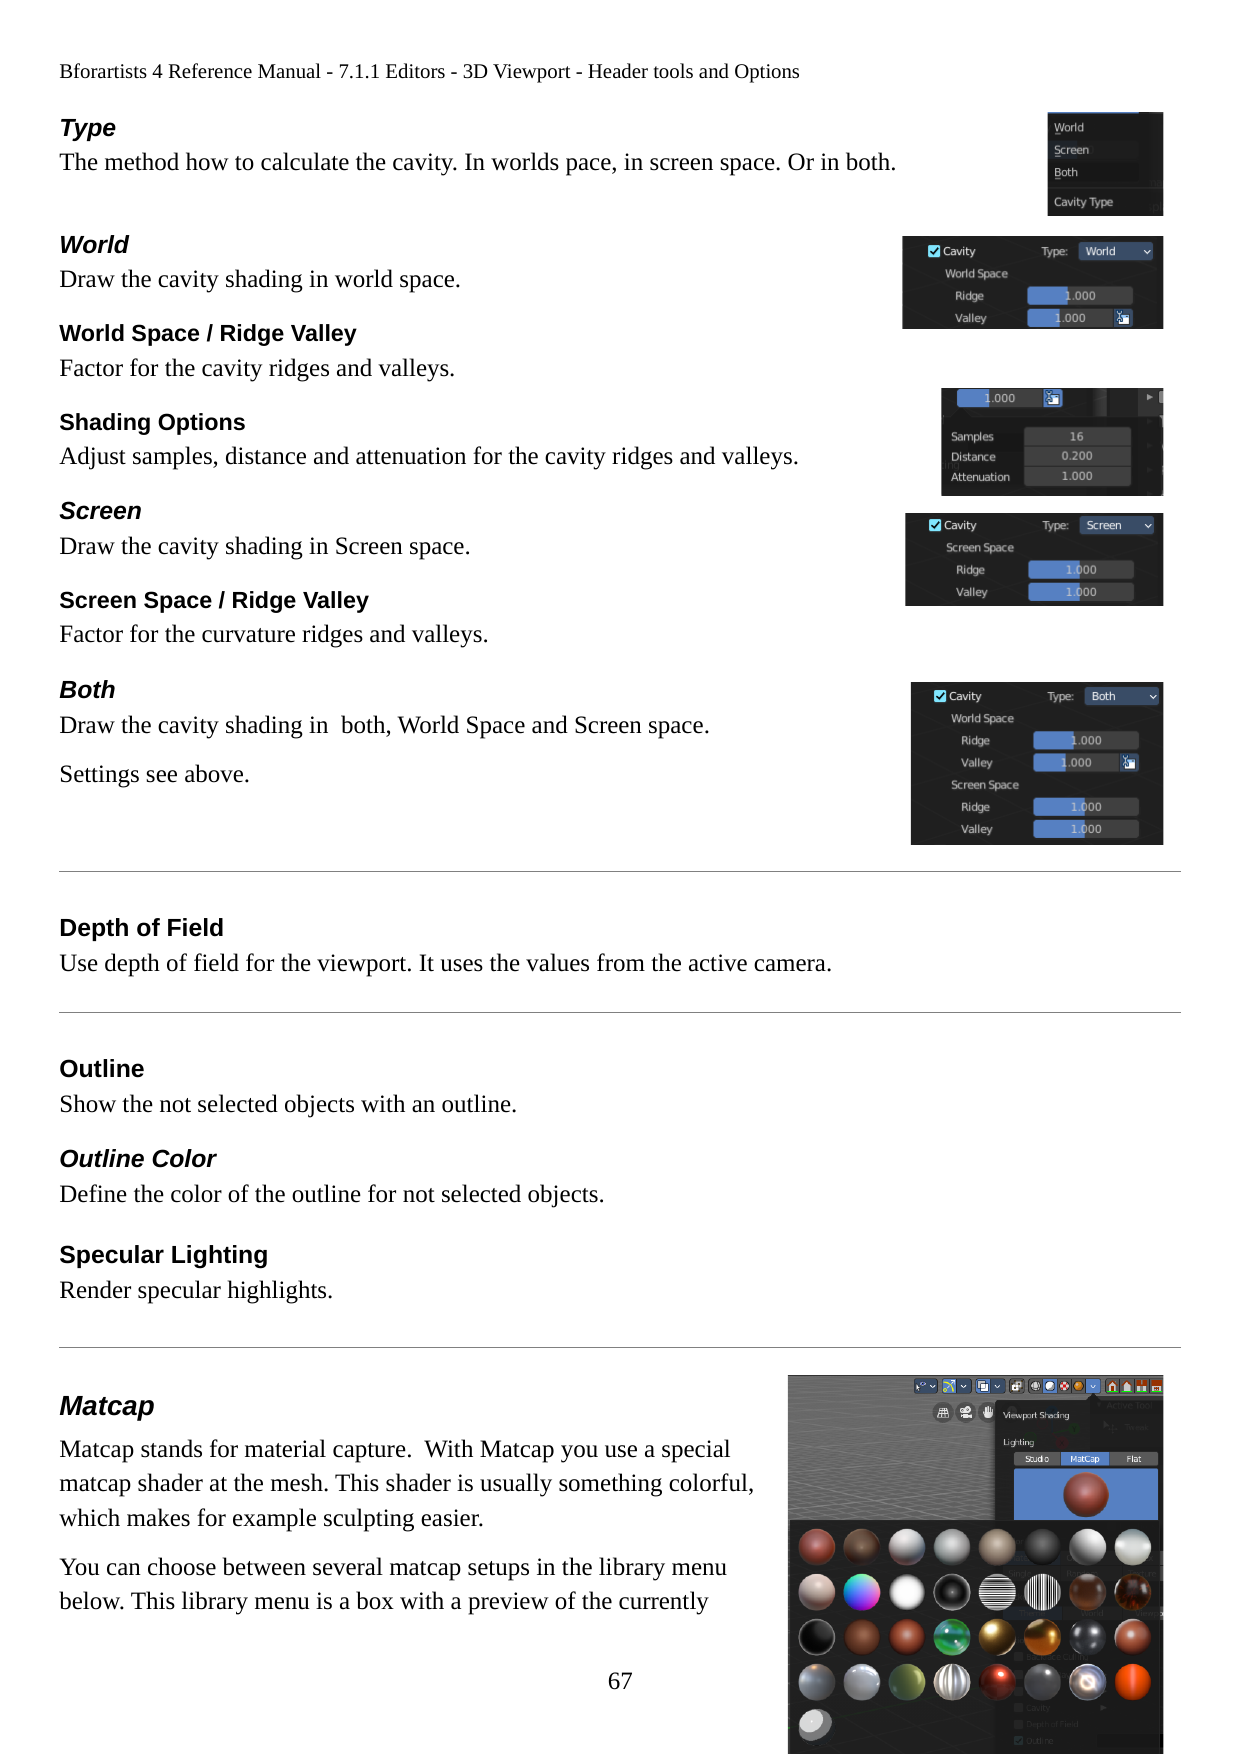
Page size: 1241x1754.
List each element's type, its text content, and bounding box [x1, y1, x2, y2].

subtitle Specular Lighting [59, 1241, 1181, 1269]
subtitle Screen Space / Ridge Valley [59, 587, 1181, 613]
subtitle [1164, 113, 1181, 141]
text Draw the cavity shading in both, World Space and Screen space. [59, 710, 910, 738]
text Draw the cavity shading in world space. [59, 264, 902, 293]
text Define the color of the outline for not selected objects. [59, 1179, 1181, 1208]
text Draw the cavity shading in Screen space. [59, 531, 905, 560]
subtitle Outline Color [59, 1144, 1181, 1173]
subtitle Matcap [59, 1389, 787, 1421]
picture [1047, 112, 1164, 216]
subtitle Depth of Field [59, 913, 1181, 942]
subtitle Both [59, 675, 1181, 703]
picture [905, 513, 1164, 606]
subtitle World Space / Ridge Valley [59, 320, 1181, 347]
text Settings see above. [59, 759, 910, 787]
picture [902, 236, 1164, 329]
text [1164, 759, 1181, 787]
picture [787, 1375, 1164, 1754]
text Render specular highlights. [59, 1275, 1181, 1304]
text Factor for the curvature ridges and valleys. [59, 619, 1181, 648]
subtitle World [59, 230, 1181, 258]
text The method how to calculate the cavity. In worlds pace, in screen space. Or in both. [59, 147, 1047, 176]
subtitle Type [59, 113, 1047, 141]
text Use depth of field for the viewport. It uses the values from the active camera. [59, 948, 1181, 977]
subtitle Shading Options [59, 408, 941, 435]
subtitle [1164, 1389, 1181, 1421]
text Factor for the cavity ridges and valleys. [59, 353, 1181, 382]
text Matcap stands for material capture. With Matcap you use a special matcap shader at the mesh. This shader is usually something colorful, which makes for example sculpting easier. [59, 1434, 787, 1532]
text Show the not selected objects with an outline. [59, 1089, 1181, 1118]
text Adjust samples, distance and attenuation for the cavity ridges and valleys. [59, 441, 941, 470]
text You can choose between several matcap setups in the library menu below. This library menu is a box with a preview of the currently [59, 1552, 787, 1615]
subtitle [1164, 408, 1181, 435]
picture [910, 682, 1164, 845]
subtitle Outline [59, 1054, 1181, 1083]
subtitle Screen [59, 496, 1181, 525]
picture [941, 388, 1164, 496]
